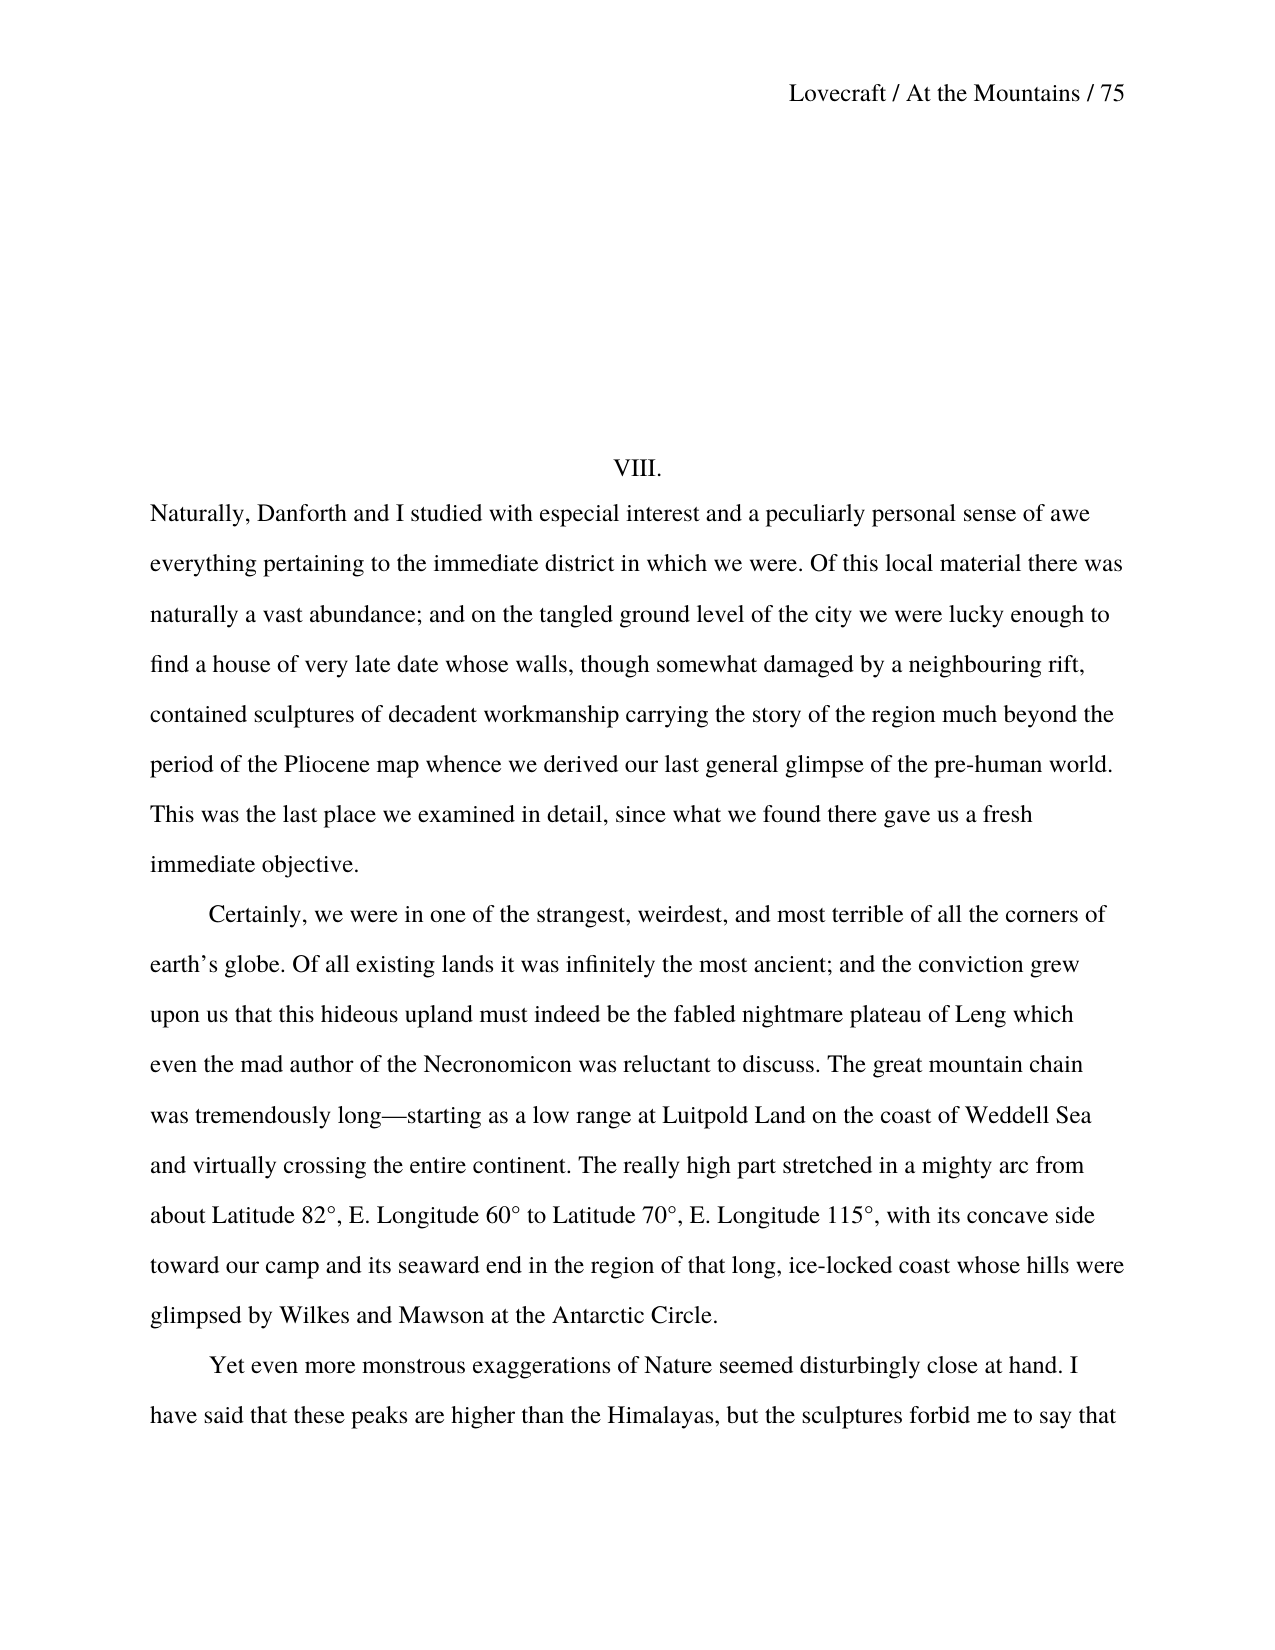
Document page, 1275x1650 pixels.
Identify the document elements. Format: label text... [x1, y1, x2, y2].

text Naturally, Danforth and I studied with especial interest and a peculiarly personal sense of awe everything pertaining to the immediate district in which we were. Of this local material there was naturally a vast abundance; and on the tangled ground level of the city we were lucky enough to find a house of very late date whose walls, though somewhat damaged by a neighbouring rift, contained sculptures of decadent workmanship carrying the story of the region much beyond the period of the Pliocene map whence we derived our last general glimpse of the pre-human world. This was the last place we examined in detail, since what we found there gave us a fresh immediate objective. [150, 495, 1125, 879]
text Certainly, we were in one of the strangest, weirdest, and most terrible of all the corners of earth’s globe. Of all existing lands it was infinitely the most ancient; and the conviction grew upon us that this hideous upland must indeed be the fabled nightmare plateau of Leng which even the mad author of the Necronomicon was reluctant to discuss. The great mountain chain was tremendously long—starting as a low range at Luitpold Land on the coast of Weddell Sea and virtually crossing the entire continent. The really high part stretched in a mighty arc from about Latitude 82°, E. Longitude 60° to Latitude 70°, E. Longitude 115°, with its concave side toward our camp and its seaward end in the region of that long, ice-locked coast whose hills were glimpsed by Wilkes and Mawson at the Antarctic Circle. [150, 896, 1125, 1331]
text Yet even more monstrous exaggerations of Nature seemed disturbingly close at hand. I have said that these peaks are higher than the Himalayas, but the sculptures forbid me to say that [150, 1347, 1125, 1431]
subtitle VIII. [150, 450, 1125, 483]
